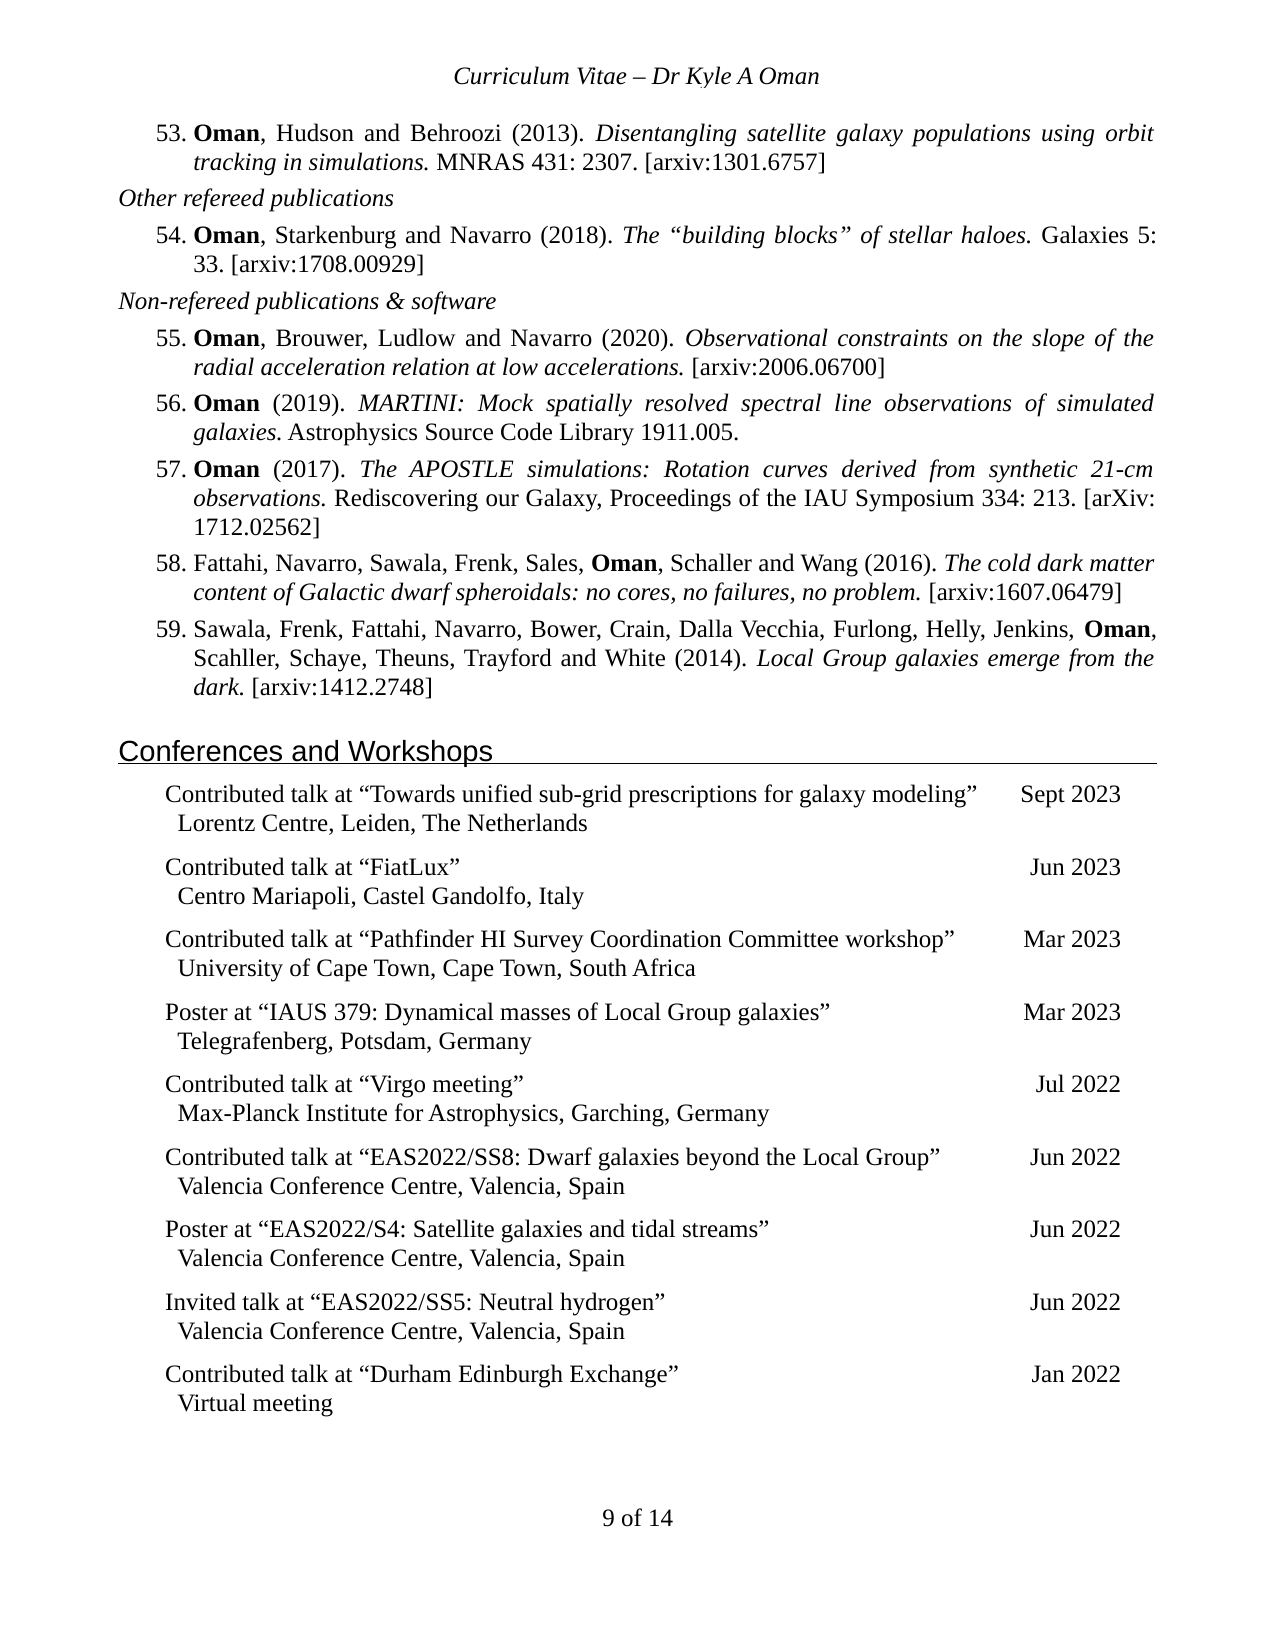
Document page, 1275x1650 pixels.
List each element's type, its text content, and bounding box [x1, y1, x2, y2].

text Poster at “IAUS 379: Dynamical masses of Local Group galaxies” Mar 2023 Telegrafenberg, Potsdam, Germany [118, 997, 1157, 1054]
text Contributed talk at “EAS2022/SS8: Dwarf galaxies beyond the Local Group” Jun 2022 Valencia Conference Centre, Valencia, Spain [118, 1142, 1157, 1199]
list Oman (2017). The APOSTLE simulations: Rotation curves derived from synthetic 21-cm observations. Rediscovering our Galaxy, Proceedings of the IAU Symposium 334: 213. [arXiv: 1712.02562] [156, 454, 1157, 540]
text Poster at “EAS2022/S4: Satellite galaxies and tidal streams” Jun 2022 Valencia Conference Centre, Valencia, Spain [118, 1214, 1157, 1272]
text Contributed talk at “Pathfinder HI Survey Coordination Committee workshop” Mar 2023 University of Cape Town, Cape Town, South Africa [118, 924, 1157, 982]
list Non-refereed publications & software [118, 286, 1157, 315]
text Contributed talk at “Towards unified sub-grid prescriptions for galaxy modeling” Sept 2023 Lorentz Centre, Leiden, The Netherlands [118, 779, 1157, 837]
list Sawala, Frenk, Fattahi, Navarro, Bower, Crain, Dalla Vecchia, Furlong, Helly, Jenkins, Oman, Scahller, Schaye, Theuns, Trayford and White (2014). Local Group galaxies emerge from the dark. [arxiv:1412.2748] [156, 614, 1157, 700]
text Contributed talk at “Durham Edinburgh Exchange” Jan 2022 Virtual meeting [118, 1359, 1157, 1417]
text Other refereed publications [118, 183, 1157, 212]
subtitle Conferences and Workshops [118, 733, 1157, 763]
list Oman, Brouwer, Ludlow and Navarro (2020). Observational constraints on the slope of the radial acceleration relation at low accelerations. [arxiv:2006.06700] [156, 323, 1157, 380]
list Fattahi, Navarro, Sawala, Frenk, Sales, Oman, Schaller and Wang (2016). The cold dark matter content of Galactic dwarf spheroidals: no cores, no failures, no problem. [arxiv:1607.06479] [156, 548, 1157, 606]
list Oman, Starkenburg and Navarro (2018). The “building blocks” of stellar haloes. Galaxies 5: 33. [arxiv:1708.00929] [156, 220, 1157, 278]
text Contributed talk at “FiatLux” Jun 2023 Centro Mariapoli, Castel Gandolfo, Italy [118, 852, 1157, 909]
list Oman, Hudson and Behroozi (2013). Disentangling satellite galaxy populations using orbit tracking in simulations. MNRAS 431: 2307. [arxiv:1301.6757] [156, 118, 1157, 175]
text Invited talk at “EAS2022/SS5: Neutral hydrogen” Jun 2022 Valencia Conference Centre, Valencia, Spain [118, 1287, 1157, 1344]
list Oman (2019). MARTINI: Mock spatially resolved spectral line observations of simulated galaxies. Astrophysics Source Code Library 1911.005. [156, 388, 1157, 446]
text Contributed talk at “Virgo meeting” Jul 2022 Max-Planck Institute for Astrophysics, Garching, Germany [118, 1069, 1157, 1127]
